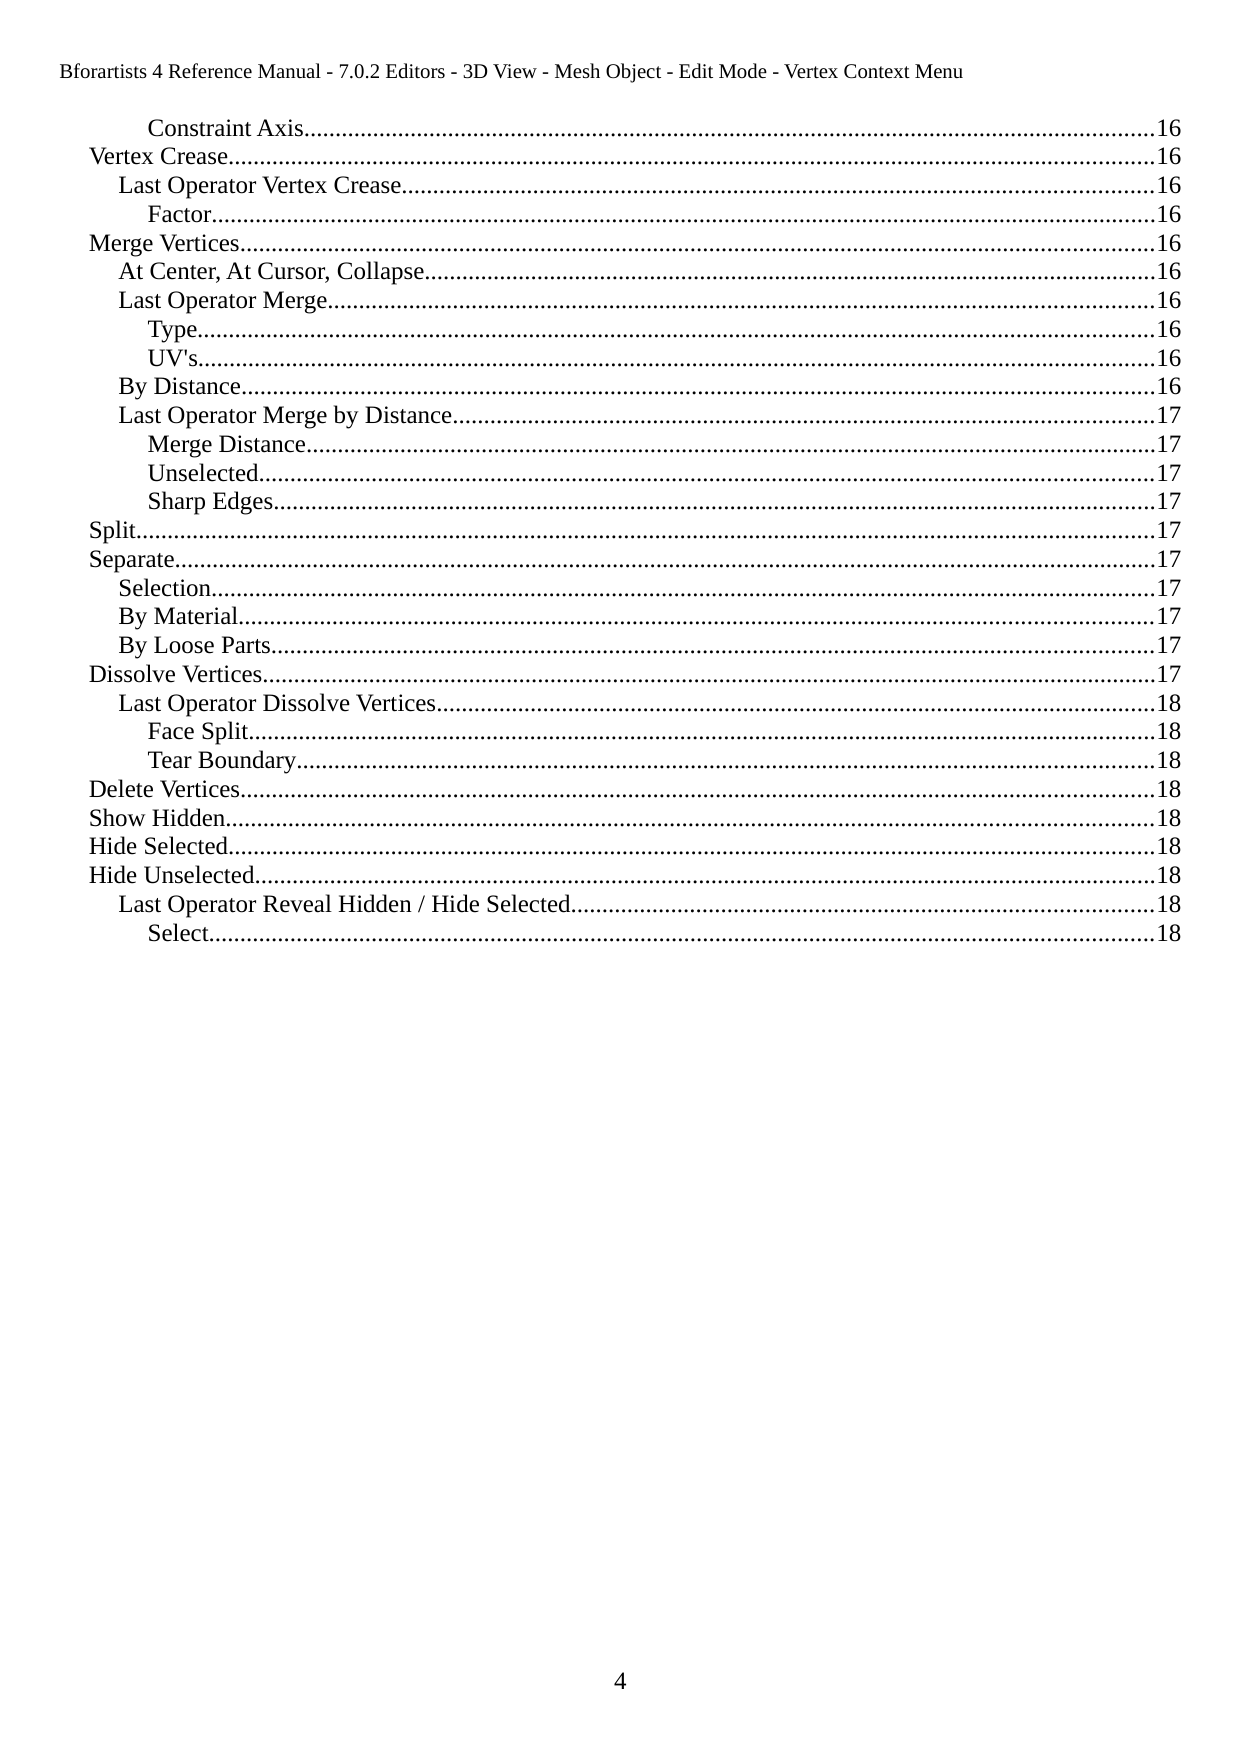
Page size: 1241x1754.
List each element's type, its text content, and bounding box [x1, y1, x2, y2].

text Selection 17 [118, 573, 1181, 601]
text Last Operator Reveal Hidden / Hide Selected 18 [118, 889, 1181, 918]
text By Distance 16 [118, 371, 1181, 400]
text Dissolve Vertices 17 [88, 659, 1181, 688]
text Last Operator Dissolve Vertices 18 [118, 688, 1181, 716]
text By Material 17 [118, 601, 1181, 630]
text Sharp Edges 17 [147, 486, 1181, 515]
text Delete Vertices 18 [88, 774, 1181, 803]
text Face Split 18 [147, 716, 1181, 745]
text At Center, At Cursor, Collapse 16 [118, 256, 1181, 285]
text Split 17 [88, 515, 1181, 544]
text Vertex Crease 16 [88, 141, 1181, 170]
text Last Operator Merge 16 [118, 285, 1181, 314]
text Show Hidden 18 [88, 803, 1181, 831]
text Merge Distance 17 [147, 429, 1181, 458]
text Tear Boundary 18 [147, 745, 1181, 774]
text Last Operator Merge by Distance 17 [118, 400, 1181, 429]
text Select 18 [147, 918, 1181, 946]
text Separate 17 [88, 544, 1181, 573]
text Last Operator Vertex Crease 16 [118, 170, 1181, 199]
text Hide Selected 18 [88, 831, 1181, 860]
text Type 16 [147, 314, 1181, 343]
text UV's 16 [147, 343, 1181, 371]
text Constraint Axis 16 [147, 113, 1181, 141]
text Hide Unselected 18 [88, 860, 1181, 889]
text Factor 16 [147, 199, 1181, 228]
text Merge Vertices 16 [88, 228, 1181, 256]
text Unselected 17 [147, 458, 1181, 486]
text By Loose Parts 17 [118, 630, 1181, 659]
